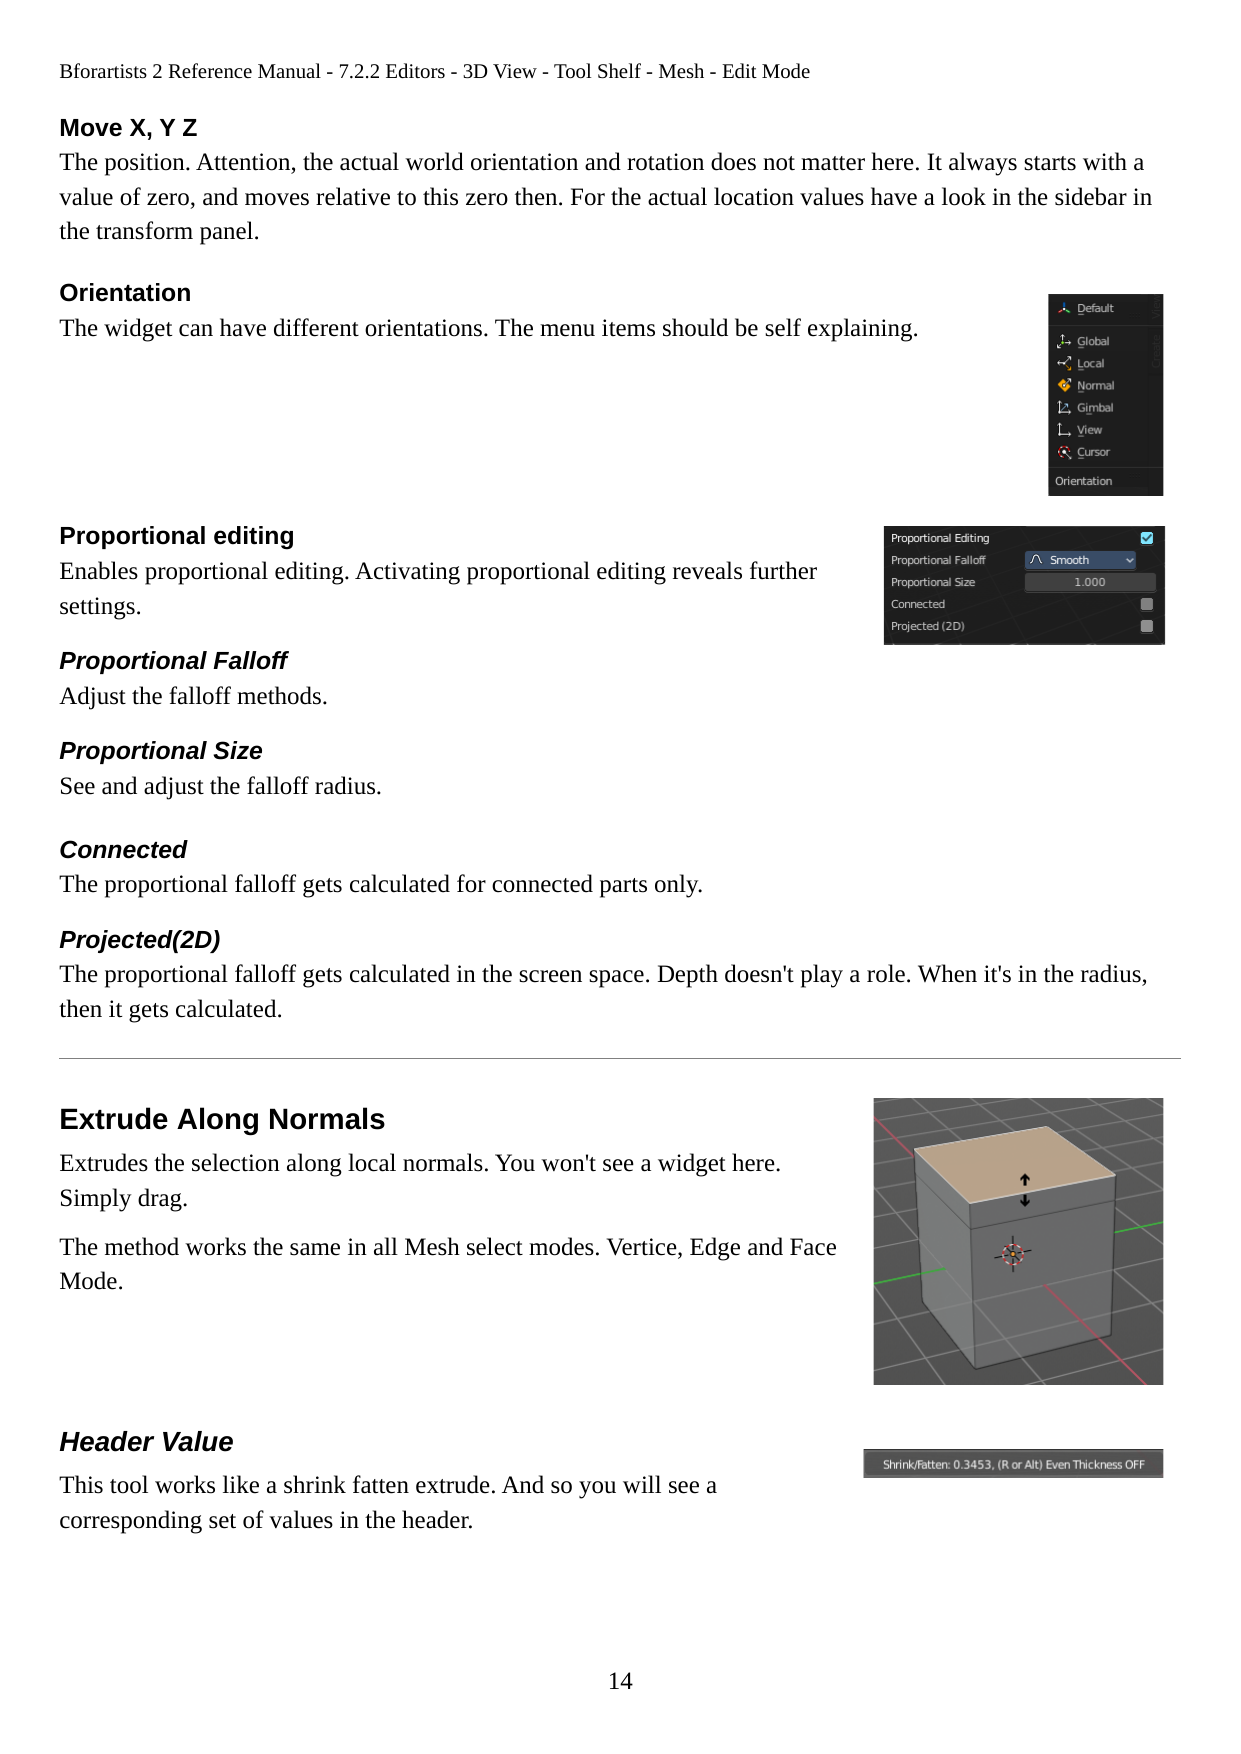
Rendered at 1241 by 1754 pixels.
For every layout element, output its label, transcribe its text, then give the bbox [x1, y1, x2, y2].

picture [873, 1098, 1164, 1385]
picture [883, 526, 1166, 645]
text The method works the same in all Mesh select modes. Vertice, Edge and Face Mode. [59, 1232, 873, 1295]
text The widget can have different orientations. The menu items should be self explaining. [59, 313, 1048, 341]
text Adjust the falloff methods. [59, 681, 1181, 709]
picture [863, 1449, 1164, 1478]
subtitle Proportional Size [59, 736, 1181, 765]
subtitle Connected [59, 835, 1181, 863]
text The proportional falloff gets calculated in the screen space. Depth doesn't play a role. When it's in the radius, then it gets calculated. [59, 959, 1181, 1023]
text See and adjust the falloff radius. [59, 771, 1181, 800]
picture [1048, 294, 1164, 496]
subtitle Extrude Along Normals [59, 1102, 873, 1136]
text This tool works like a shrink fatten extrude. And so you will see a corresponding set of values in the header. [59, 1470, 1181, 1533]
subtitle Projected(2D) [59, 925, 1181, 953]
subtitle Proportional Falloff [59, 646, 1181, 674]
text Extrudes the selection along local normals. You won't see a widget here. Simply drag. [59, 1148, 873, 1211]
subtitle [1164, 1102, 1181, 1136]
subtitle Header Value [59, 1426, 1181, 1458]
subtitle Orientation [59, 278, 1181, 306]
subtitle Proportional editing [59, 521, 1181, 550]
text The position. Attention, the actual world orientation and rotation does not matter here. It always starts with a value of zero, and moves relative to this zero then. For the actual location values have a look in the sidebar in the transform panel. [59, 147, 1181, 245]
text Enables proportional editing. Activating proportional editing reveals further settings. [59, 556, 883, 619]
subtitle Move X, Y Z [59, 113, 1181, 141]
text The proportional falloff gets calculated for connected parts only. [59, 869, 1181, 898]
